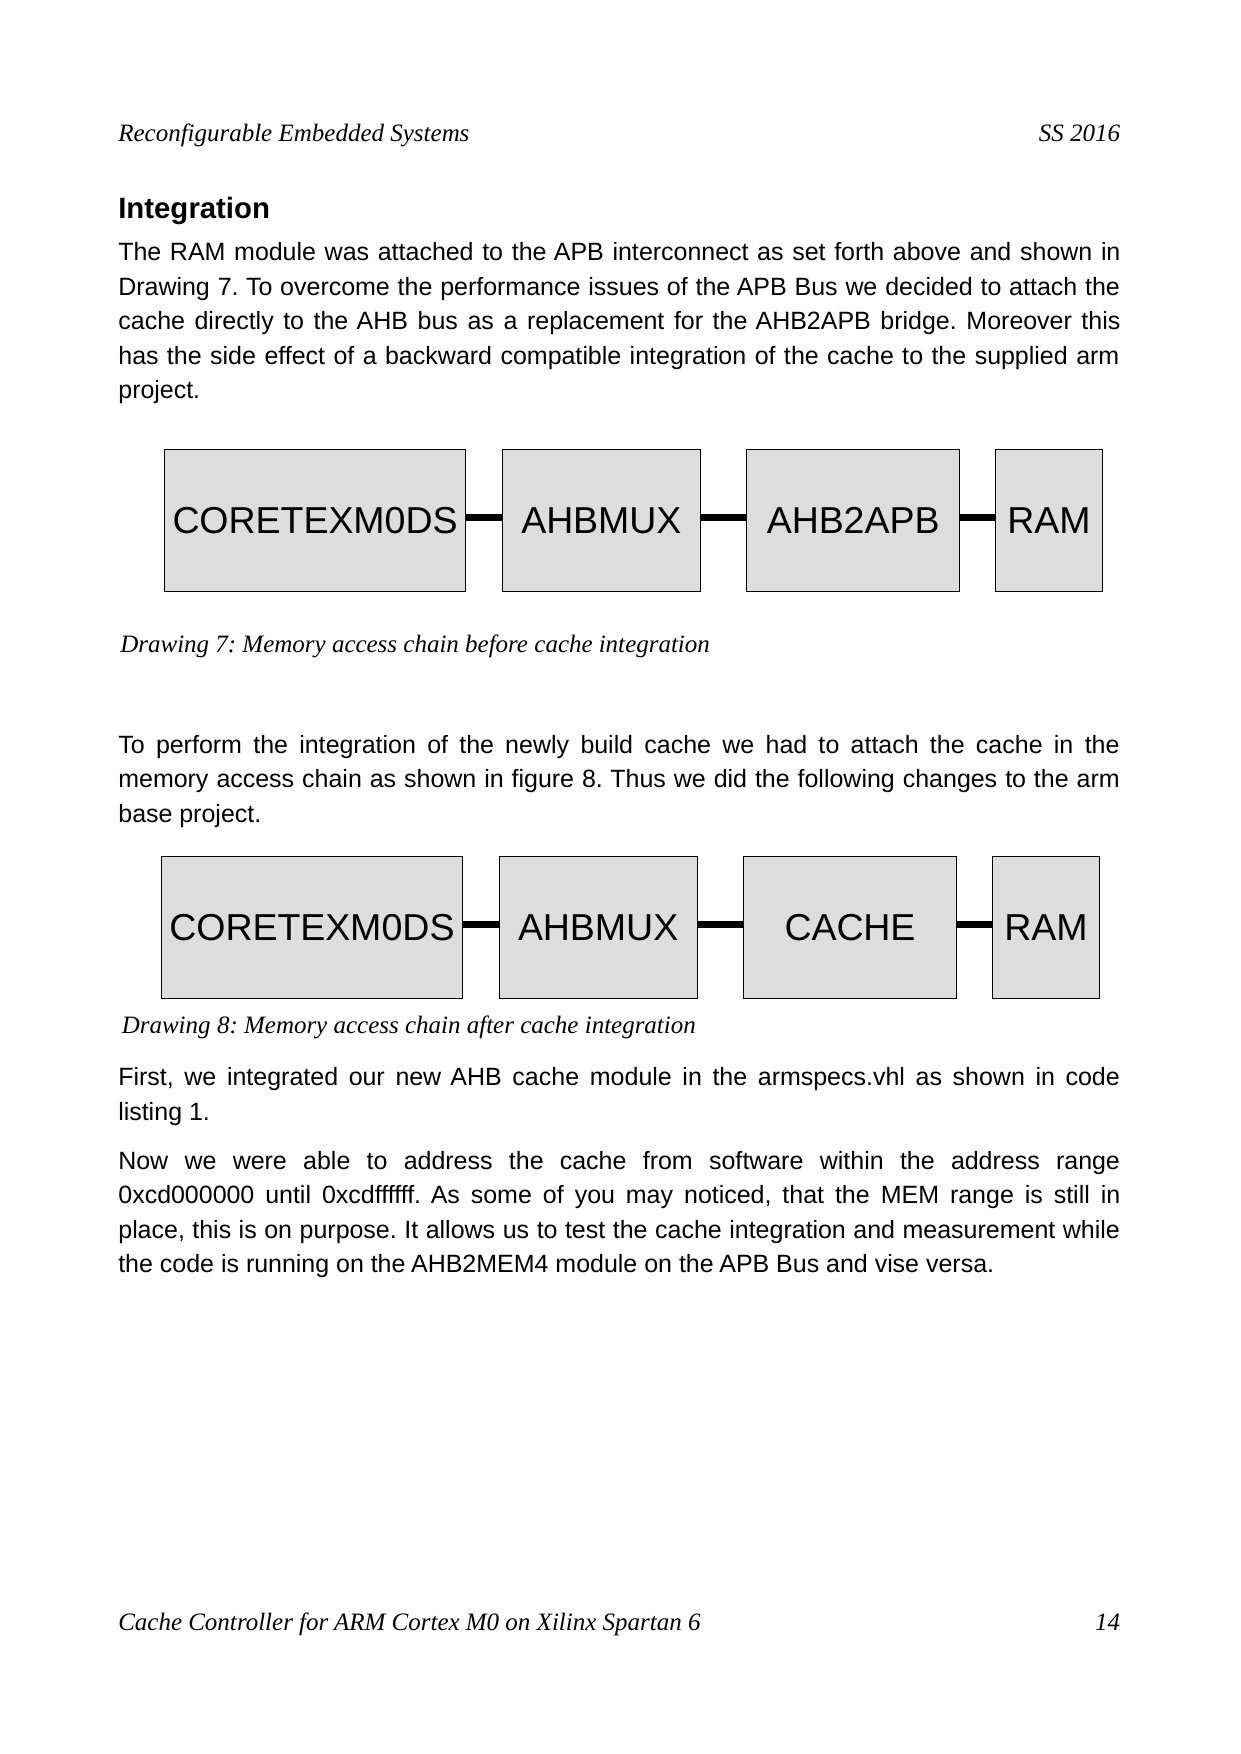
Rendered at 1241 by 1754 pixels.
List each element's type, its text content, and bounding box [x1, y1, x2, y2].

subtitle Integration [118, 191, 1122, 225]
text [122, 834, 1126, 846]
text Drawing 7: Memory access chain before cache integration [120, 446, 1124, 658]
text The RAM module was attached to the APB interconnect as set forth above and shown in Drawing 7. To overcome the performance issues of the APB Bus we decided to attach the cache directly to the AHB bus as a replacement for the AHB2APB bridge. Moreover this has the side effect of a backward compatible integration of the cache to the supplied arm project. [118, 237, 1122, 404]
text First, we integrated our new AHB cache module in the armspecs.vhl as shown in code listing 1. [118, 848, 1126, 1125]
text Now we were able to address the cache from software within the address range 0xcd000000 until 0xcdffffff. As some of you may noticed, that the MEM range is still in place, this is on purpose. It allows us to test the cache integration and measurement while the code is running on the AHB2MEM4 module on the APB Bus and vise versa. [118, 1146, 1122, 1278]
text To perform the integration of the newly build cache we had to attach the cache in the memory access chain as shown in figure 8. Thus we did the following changes to the arm base project. [118, 730, 1122, 828]
text Drawing 8: Memory access chain after cache integration [122, 846, 1126, 1039]
